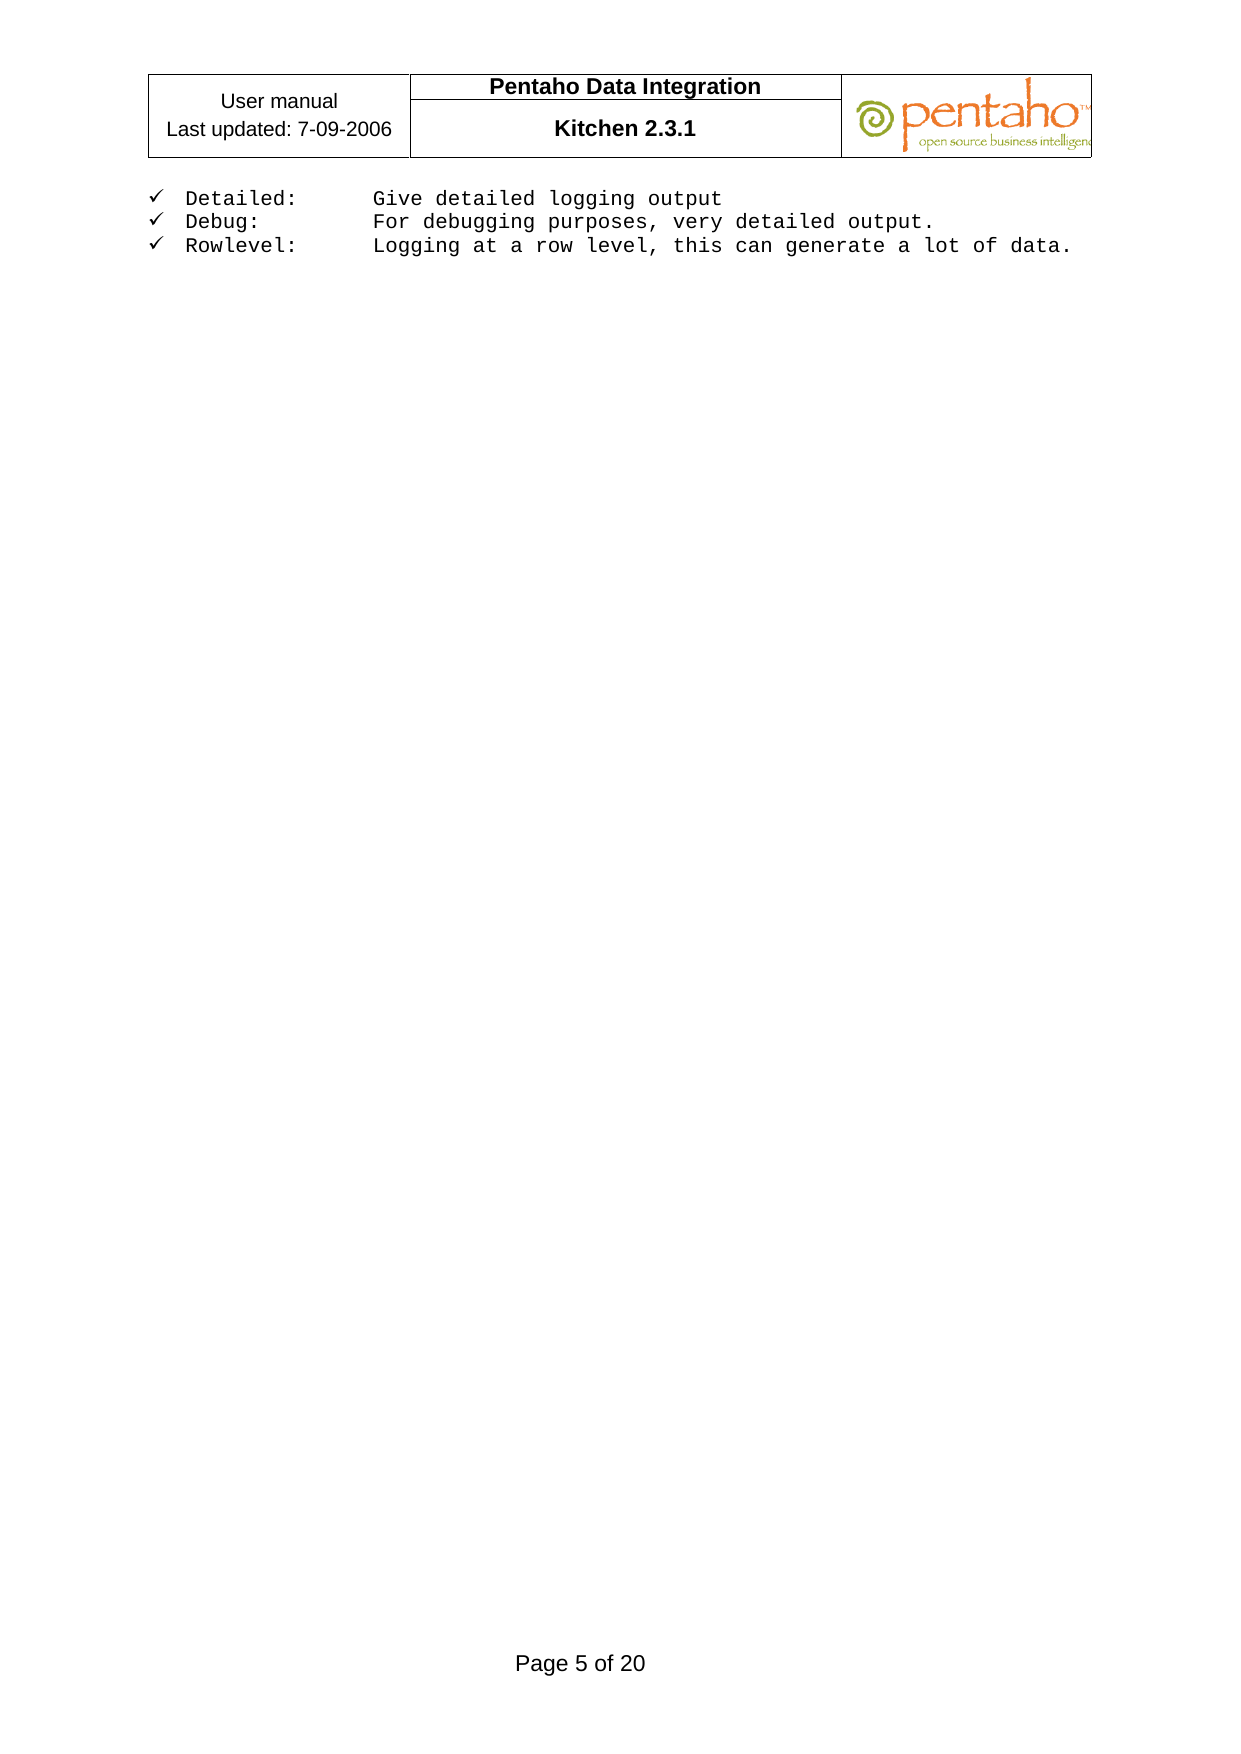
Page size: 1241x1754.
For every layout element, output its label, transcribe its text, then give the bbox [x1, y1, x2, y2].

list Debug: For debugging purposes, very detailed output. [148, 211, 1092, 235]
list Rowlevel: Logging at a row level, this can generate a lot of data. [148, 235, 1092, 258]
list Detailed: Give detailed logging output [148, 188, 1092, 211]
